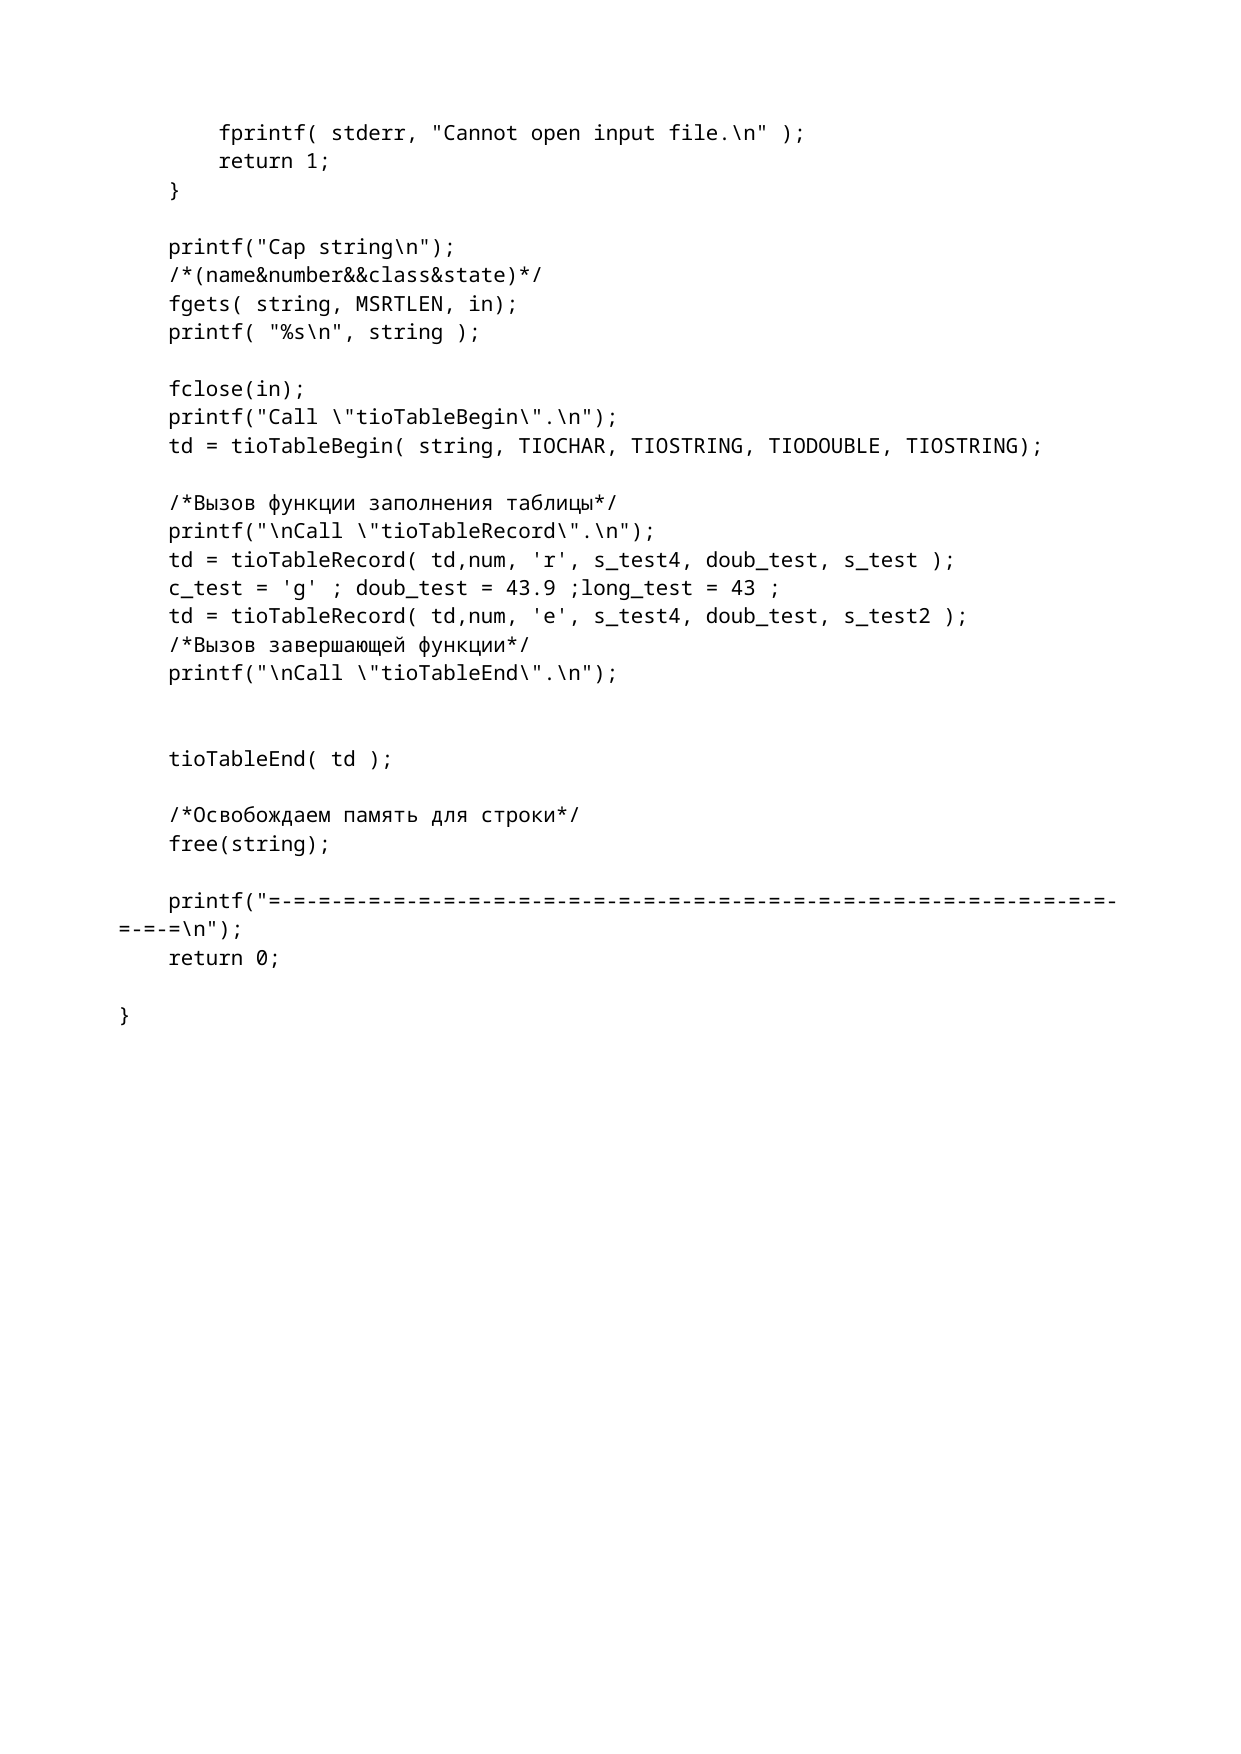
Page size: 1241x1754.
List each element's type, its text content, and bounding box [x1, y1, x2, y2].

text } [118, 1000, 1122, 1028]
text fclose(in); [118, 374, 1122, 402]
text fprintf( stderr, "Cannot open input file.\n" ); [118, 118, 1122, 147]
text printf("Call \"tioTableBegin\".\n"); [118, 402, 1122, 431]
text td = tioTableBegin( string, TIOCHAR, TIOSTRING, TIODOUBLE, TIOSTRING); [118, 431, 1122, 459]
text /*(name&number&&class&state)*/ [118, 260, 1122, 289]
text td = tioTableRecord( td,num, 'r', s_test4, doub_test, s_test ); [118, 545, 1122, 573]
text tioTableEnd( td ); [118, 744, 1122, 772]
text printf( "%s\n", string ); [118, 317, 1122, 346]
text c_test = 'g' ; doub_test = 43.9 ;long_test = 43 ; [118, 573, 1122, 602]
text /*Вызов функции заполнения таблицы*/ [118, 488, 1122, 516]
text printf("\nCall \"tioTableEnd\".\n"); [118, 658, 1122, 687]
text return 0; [118, 943, 1122, 971]
text } [118, 175, 1122, 203]
text printf("Cap string\n"); [118, 232, 1122, 260]
text return 1; [118, 147, 1122, 175]
text free(string); [118, 829, 1122, 857]
text fgets( string, MSRTLEN, in); [118, 289, 1122, 317]
text /*Вызов завершающей функции*/ [118, 630, 1122, 658]
text /*Освобождаем память для строки*/ [118, 801, 1122, 829]
text printf("\nCall \"tioTableRecord\".\n"); [118, 516, 1122, 545]
text td = tioTableRecord( td,num, 'e', s_test4, doub_test, s_test2 ); [118, 602, 1122, 630]
text printf("=-=-=-=-=-=-=-=-=-=-=-=-=-=-=-=-=-=-=-=-=-=-=-=-=-=-=-=-=-=-=-=-=-=-=-=-=\n"); [118, 886, 1122, 943]
